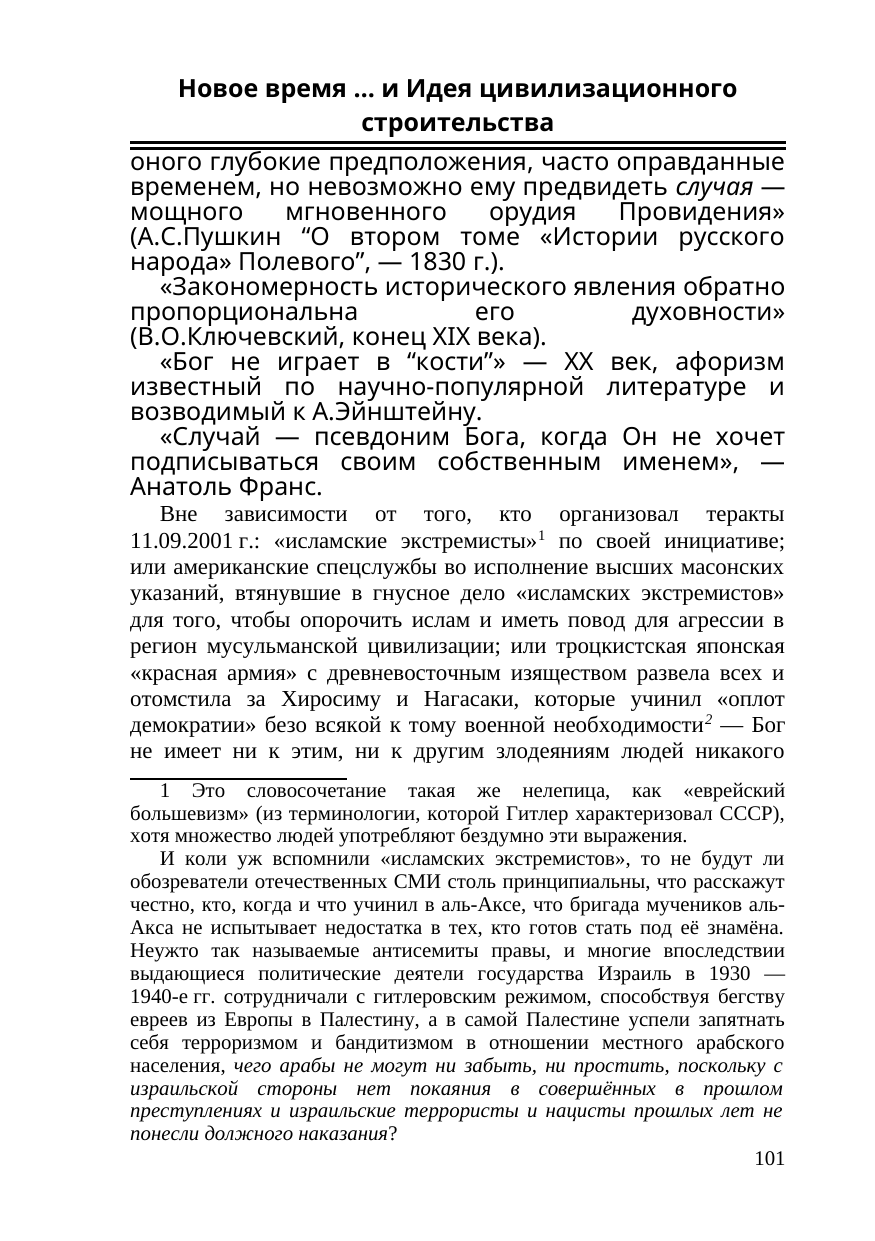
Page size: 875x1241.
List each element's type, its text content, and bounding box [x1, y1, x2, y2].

text «Бог не играет в “кости”» — ХХ век, афоризм известный по научно-популярной литературе и возводимый к А.Эйнштейну. [130, 350, 786, 425]
text «Случай — псевдоним Бога, когда Он не хочет подписываться своим собственным именем», — Анатоль Франс. [130, 425, 786, 500]
text Вне зависимости от того, кто организовал теракты 11.09.2001 г.: «исламские экстремисты» по своей инициативе; или американские спецслужбы во исполнение высших масонских указаний, втянувшие в гнусное дело «исламских экстремистов» для того, чтобы опорочить ислам и иметь повод для агрессии в регион мусульманской цивилизации; или троцкистская японская «красная армия» с древневосточным изяществом развела всех и отомстила за Хиросиму и Нагасаки, которые учинил «оплот демократии» безо всякой к тому военной необходимости — Бог не имеет ни к этим, ни к другим злодеяниям людей никакого [130, 500, 786, 764]
text оного глубокие предположения, часто оправданные временем, но невозможно ему предвидеть случая — мощного мгновенного орудия Провидения» (А.С.Пушкин “О втором томе «Истории русского народа» Полевого”, — 1830 г.). [130, 150, 786, 275]
text Это словосочетание такая же нелепица, как «еврейский большевизм» (из терминологии, которой Гитлер характеризовал СССР), хотя множество людей употребляют бездумно эти выражения. [130, 779, 786, 847]
text И коли уж вспомнили «исламских экстремистов», то не будут ли обозреватели отечественных СМИ столь принципиальны, что расскажут честно, кто, когда и что учинил в аль-Аксе, что бригада мучеников аль-Акса не испытывает недостатка в тех, кто готов стать под её знамёна. Неужто так называемые антисемиты правы, и многие впоследствии выдающиеся политические деятели государства Израиль в 1930 — 1940‑е гг. сотрудничали с гитлеровским режимом, способствуя бегству евреев из Европы в Палестину, а в самой Палестине успели запятнать себя терроризмом и бандитизмом в отношении местного арабского населения, чего арабы не могут ни забыть, ни простить, поскольку с израильской стороны нет покаяния в совершённых в прошлом преступлениях и израильские террористы и нацисты прошлых лет не понесли должного наказания? [130, 847, 786, 1145]
text «Закономерность исторического явления обратно пропорциональна его духовности» (В.О.Ключевский, конец XIX века). [130, 275, 786, 350]
